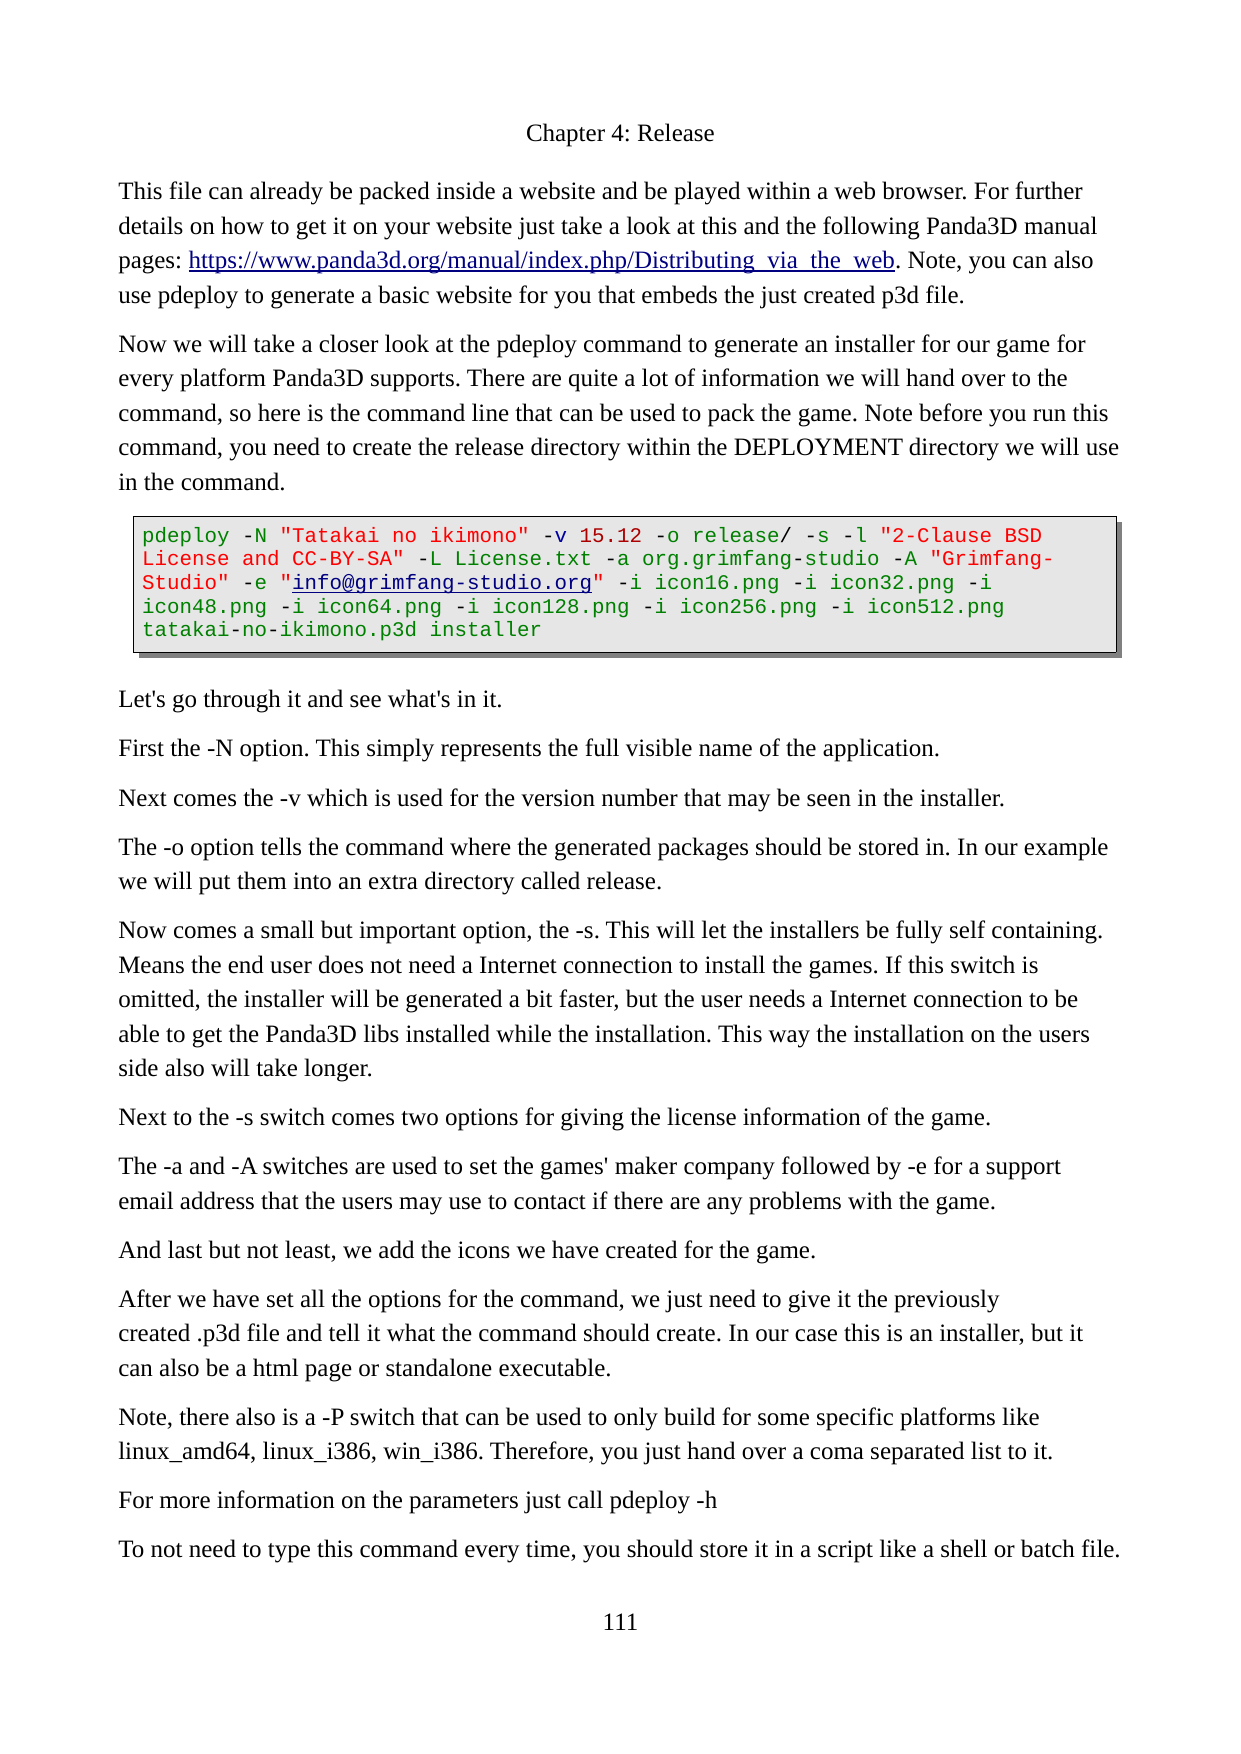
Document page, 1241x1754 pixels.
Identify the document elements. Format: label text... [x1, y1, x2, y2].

text After we have set all the options for the command, we just need to give it the previously created .p3d file and tell it what the command should create. In our case this is an installer, but it can also be a html page or standalone executable. [118, 1284, 1122, 1382]
text For more information on the parameters just call pdeploy -h [118, 1485, 1122, 1514]
text Next comes the -v which is used for the version number that may be seen in the installer. [118, 783, 1122, 811]
text The -o option tells the command where the generated packages should be stored in. In our example we will put them into an extra directory called release. [118, 832, 1122, 895]
text To not need to type this command every time, you should store it in a script like a shell or batch file. [118, 1534, 1122, 1563]
text Now comes a small but important option, the -s. This will let the installers be fully self containing. Means the end user does not need a Internet connection to install the games. If this switch is omitted, the installer will be generated a bit faster, but the user needs a Internet connection to be able to get the Panda3D libs installed while the installation. This way the installation on the users side also will take longer. [118, 915, 1122, 1082]
text Now we will take a closer look at the pdeploy command to generate an installer for our game for every platform Panda3D supports. There are quite a lot of information we will hand over to the command, so here is the command line that can be used to pack the game. Note before you run this command, you need to create the release directory within the DEPLOYMENT directory we will use in the command. [118, 329, 1122, 496]
text Let's go through it and see what's in it. [118, 684, 1122, 713]
text And last but not least, we add the icons we have created for the game. [118, 1235, 1122, 1263]
text The -a and -A switches are used to set the games' maker company followed by -e for a support email address that the users may use to contact if there are any problems with the game. [118, 1151, 1122, 1214]
text pdeploy -N "Tatakai no ikimono" -v 15.12 -o release/ -s -l "2-Clause BSD License and CC-BY-SA" -L License.txt -a org.grimfang-studio -A "Grimfang-Studio" -e "info@grimfang-studio.org" -i icon16.png -i icon32.png -i icon48.png -i icon64.png -i icon128.png -i icon256.png -i icon512.png tatakai-no-ikimono.p3d installer [134, 517, 1116, 652]
text First the -N option. This simply represents the full visible name of the application. [118, 733, 1122, 762]
text This file can already be packed inside a website and be played within a web browser. For further details on how to get it on your website just take a look at this and the following Panda3D manual pages: https://www.panda3d.org/manual/index.php/Distributing_via_the_web. Note, you can also use pdeploy to generate a basic website for you that embeds the just created p3d file. [118, 176, 1122, 308]
text Next to the -s switch comes two options for giving the license information of the game. [118, 1102, 1122, 1131]
text Note, there also is a -P switch that can be used to only build for some specific platforms like linux_amd64, linux_i386, win_i386. Therefore, you just hand over a coma separated list to it. [118, 1402, 1122, 1465]
